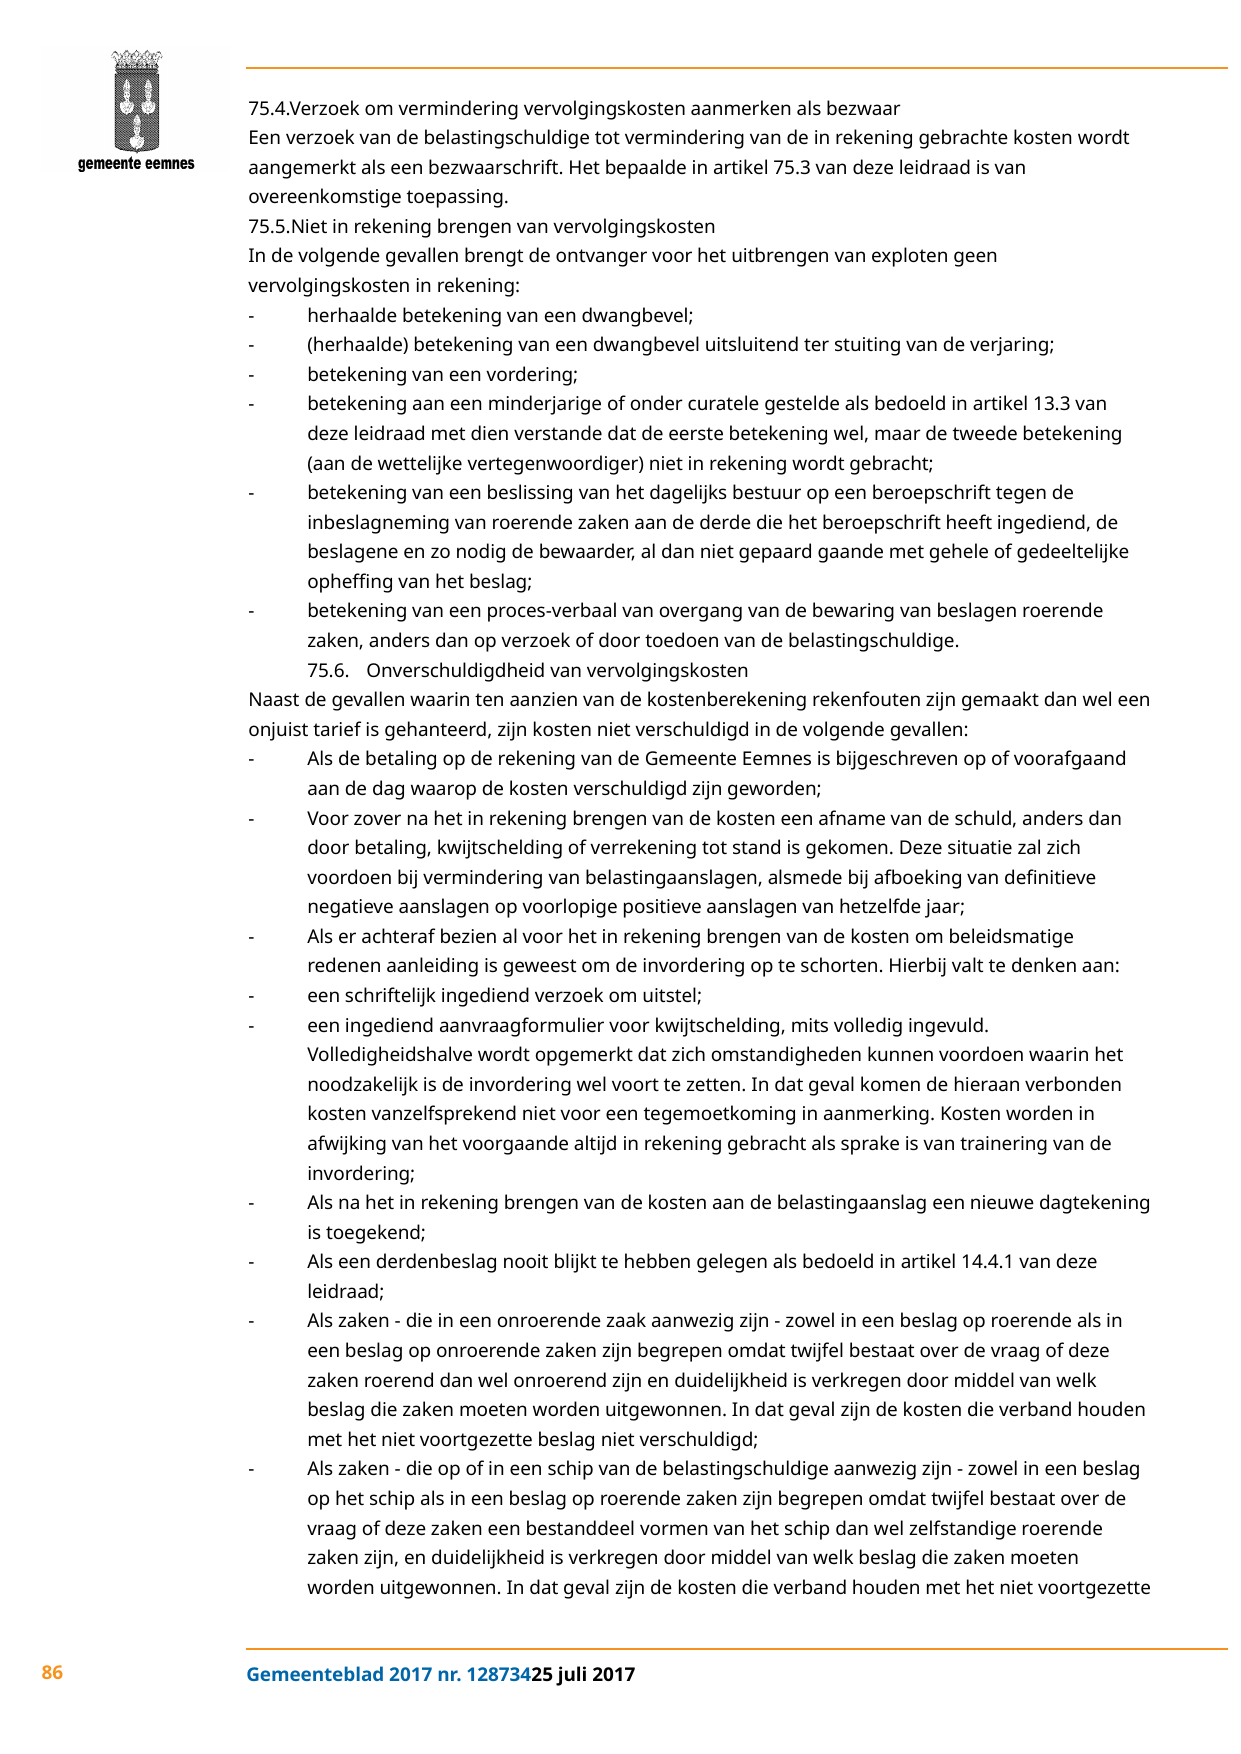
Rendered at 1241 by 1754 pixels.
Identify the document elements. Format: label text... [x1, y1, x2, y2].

list Onverschuldigdheid van vervolgingskosten [307, 657, 1152, 683]
text Een verzoek van de belastingschuldige tot vermindering van de in rekening gebrachte kosten wordt aangemerkt als een bezwaarschrift. Het bepaalde in artikel 75.3 van deze leidraad is van overeenkomstige toepassing. [248, 124, 1152, 209]
list Als zaken - die op of in een schip van de belastingschuldige aanwezig zijn - zowel in een beslag op het schip als in een beslag op roerende zaken zijn begrepen omdat twijfel bestaat over de vraag of deze zaken een bestanddeel vormen van het schip dan wel zelfstandige roerende zaken zijn, en duidelijkheid is verkregen door middel van welk beslag die zaken moeten worden uitgewonnen. In dat geval zijn de kosten die verband houden met het niet voortgezette [248, 1456, 1152, 1600]
list Als een derdenbeslag nooit blijkt te hebben gelegen als bedoeld in artikel 14.4.1 van deze leidraad; [248, 1248, 1152, 1304]
list een schriftelijk ingediend verzoek om uitstel; [248, 982, 1152, 1008]
text Naast de gevallen waarin ten aanzien van de kostenberekening rekenfouten zijn gemaakt dan wel een onjuist tarief is gehanteerd, zijn kosten niet verschuldigd in de volgende gevallen: [248, 686, 1152, 742]
picture [41, 47, 231, 172]
text 75.5.Niet in rekening brengen van vervolgingskosten [248, 213, 1152, 239]
list Als er achteraf bezien al voor het in rekening brengen van de kosten om beleidsmatige redenen aanleiding is geweest om de invordering op te schorten. Hierbij valt te denken aan: [248, 923, 1152, 978]
list Als zaken - die in een onroerende zaak aanwezig zijn - zowel in een beslag op roerende als in een beslag op onroerende zaken zijn begrepen omdat twijfel bestaat over de vraag of deze zaken roerend dan wel onroerend zijn en duidelijkheid is verkregen door middel van welk beslag die zaken moeten worden uitgewonnen. In dat geval zijn de kosten die verband houden met het niet voortgezette beslag niet verschuldigd; [248, 1308, 1152, 1452]
list betekening aan een minderjarige of onder curatele gestelde als bedoeld in artikel 13.3 van deze leidraad met dien verstande dat de eerste betekening wel, maar de tweede betekening (aan de wettelijke vertegenwoordiger) niet in rekening wordt gebracht; [248, 391, 1152, 476]
list Voor zover na het in rekening brengen van de kosten een afname van de schuld, anders dan door betaling, kwijtschelding of verrekening tot stand is gekomen. Deze situatie zal zich voordoen bij vermindering van belastingaanslagen, alsmede bij afboeking van definitieve negatieve aanslagen op voorlopige positieve aanslagen van hetzelfde jaar; [248, 805, 1152, 919]
text 75.4.Verzoek om vermindering vervolgingskosten aanmerken als bezwaar [248, 95, 1152, 121]
list herhaalde betekening van een dwangbevel; [248, 302, 1152, 328]
list betekening van een beslissing van het dagelijks bestuur op een beroepschrift tegen de inbeslagneming van roerende zaken aan de derde die het beroepschrift heeft ingediend, de beslagene en zo nodig de bewaarder, al dan niet gepaard gaande met gehele of gedeeltelijke opheffing van het beslag; [248, 479, 1152, 594]
list betekening van een vordering; [248, 361, 1152, 387]
list een ingediend aanvraagformulier voor kwijtschelding, mits volledig ingevuld. Volledigheidshalve wordt opgemerkt dat zich omstandigheden kunnen voordoen waarin het noodzakelijk is de invordering wel voort te zetten. In dat geval komen de hieraan verbonden kosten vanzelfsprekend niet voor een tegemoetkoming in aanmerking. Kosten worden in afwijking van het voorgaande altijd in rekening gebracht als sprake is van trainering van de invordering; [248, 1012, 1152, 1186]
list (herhaalde) betekening van een dwangbevel uitsluitend ter stuiting van de verjaring; [248, 331, 1152, 357]
list betekening van een proces-verbaal van overgang van de bewaring van beslagen roerende zaken, anders dan op verzoek of door toedoen van de belastingschuldige. [248, 598, 1152, 653]
text In de volgende gevallen brengt de ontvanger voor het uitbrengen van exploten geen vervolgingskosten in rekening: [248, 243, 1152, 298]
list Als na het in rekening brengen van de kosten aan de belastingaanslag een nieuwe dagtekening is toegekend; [248, 1189, 1152, 1245]
list Als de betaling op de rekening van de Gemeente Eemnes is bijgeschreven op of voorafgaand aan de dag waarop de kosten verschuldigd zijn geworden; [248, 746, 1152, 801]
